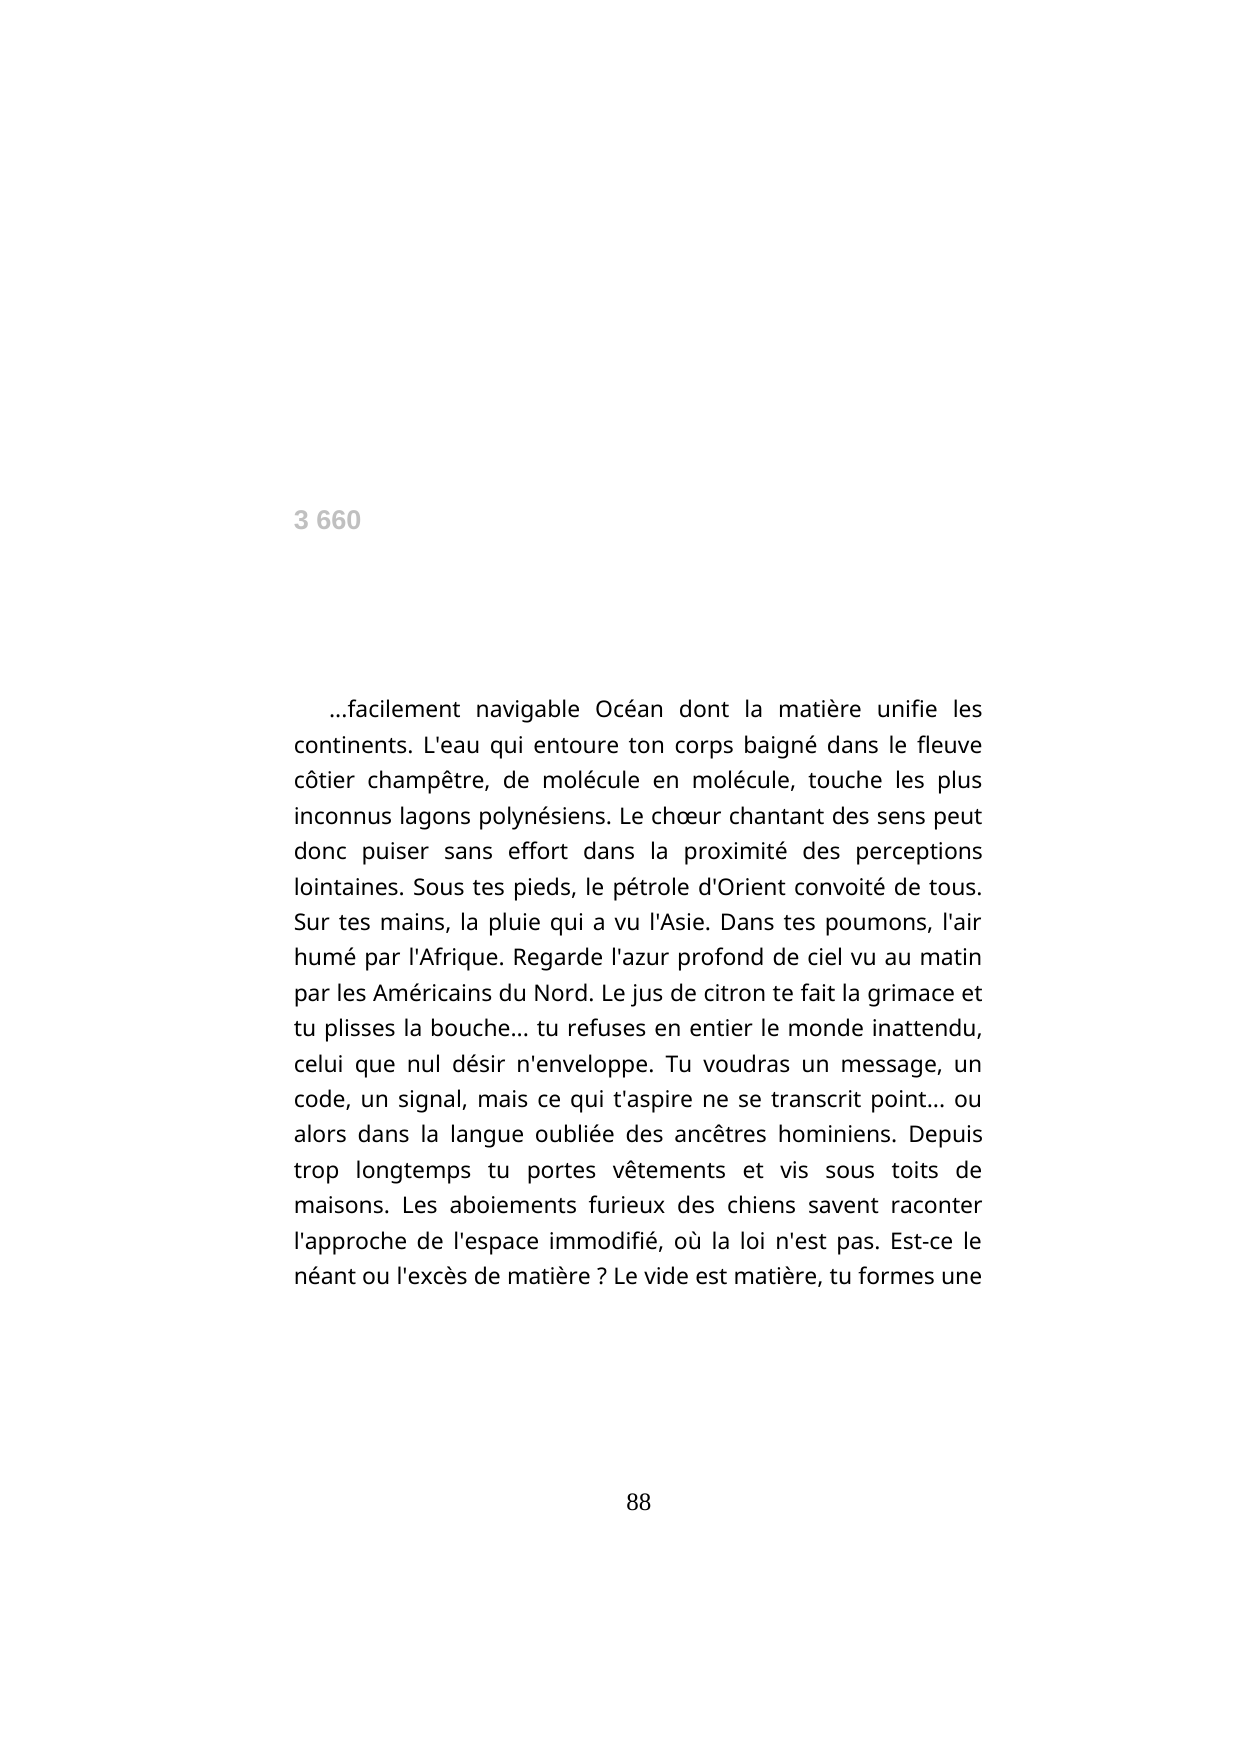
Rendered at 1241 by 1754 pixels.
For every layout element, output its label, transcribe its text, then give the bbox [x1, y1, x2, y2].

subtitle 3 660 [293, 505, 983, 535]
text ...facilement navigable Océan dont la matière unifie les continents. L'eau qui entoure ton corps baigné dans le fleuve côtier champêtre, de molécule en molécule, touche les plus inconnus lagons polynésiens. Le chœur chantant des sens peut donc puiser sans effort dans la proximité des perceptions lointaines. Sous tes pieds, le pétrole d'Orient convoité de tous. Sur tes mains, la pluie qui a vu l'Asie. Dans tes poumons, l'air humé par l'Afrique. Regarde l'azur profond de ciel vu au matin par les Américains du Nord. Le jus de citron te fait la grimace et tu plisses la bouche... tu refuses en entier le monde inattendu, celui que nul désir n'enveloppe. Tu voudras un message, un code, un signal, mais ce qui t'aspire ne se transcrit point... ou alors dans la langue oubliée des ancêtres hominiens. Depuis trop longtemps tu portes vêtements et vis sous toits de maisons. Les aboiements furieux des chiens savent raconter l'approche de l'espace immodifié, où la loi n'est pas. Est-ce le néant ou l'excès de matière ? Le vide est matière, tu formes une [293, 689, 983, 1292]
